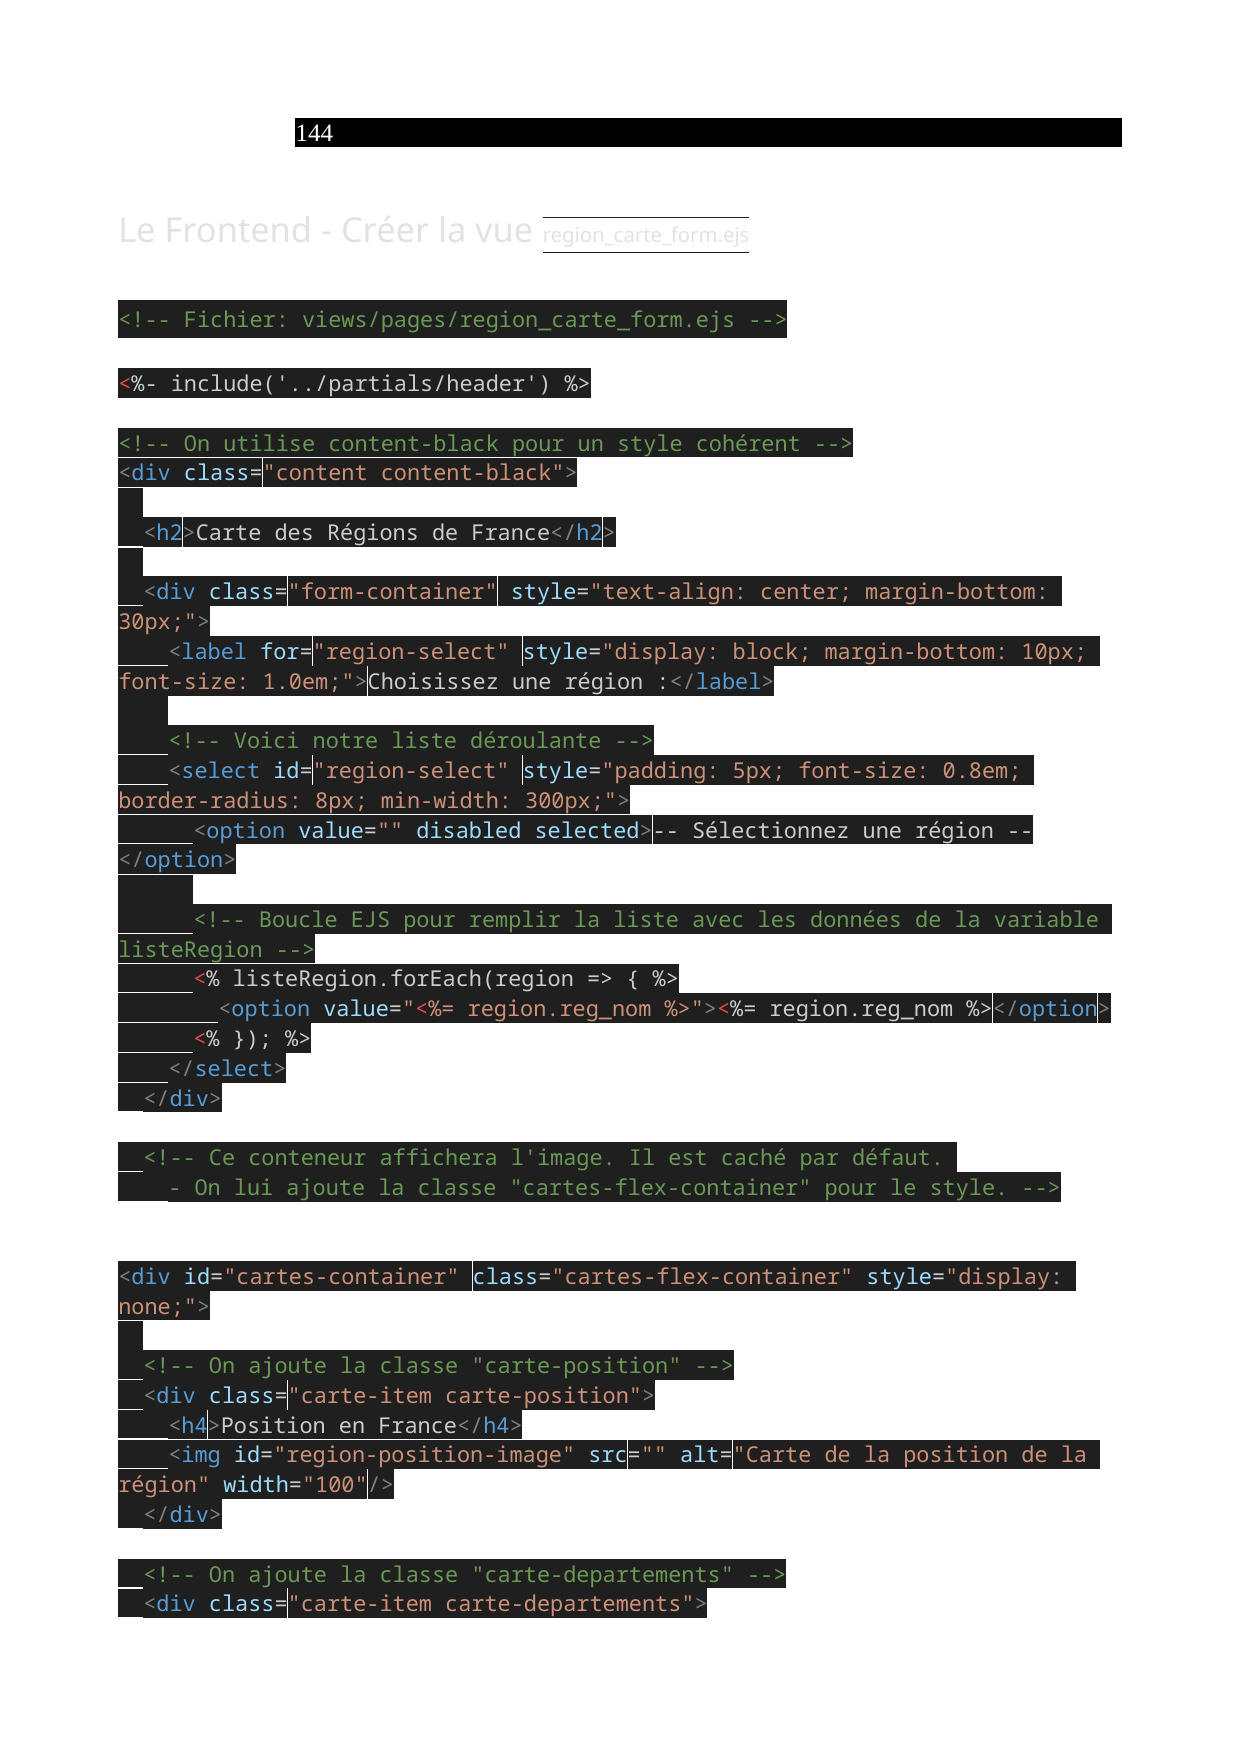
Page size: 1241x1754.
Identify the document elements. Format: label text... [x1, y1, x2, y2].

text - On lui ajoute la classe "cartes-flex-container" pour le style. --> [118, 1172, 1122, 1202]
text <% }); %> [118, 1023, 1122, 1053]
text <div class="content content-black"> [118, 457, 1122, 487]
text <!-- Voici notre liste déroulante --> [118, 725, 1122, 755]
text <div class="form-container" style="text-align: center; margin-bottom: 30px;"> [118, 576, 1122, 636]
text <!-- Fichier: views/pages/region_carte_form.ejs --> [118, 300, 1122, 338]
text </div> [118, 1083, 1122, 1112]
text <h2>Carte des Régions de France</h2> [118, 517, 1122, 547]
text <div class="carte-item carte-departements"> [118, 1588, 1122, 1618]
text <!-- On utilise content-black pour un style cohérent --> [118, 428, 1122, 457]
text <% listeRegion.forEach(region => { %> [118, 963, 1122, 993]
text <%- include('../partials/header') %> [118, 368, 1122, 398]
text <!-- On ajoute la classe "carte-position" --> [118, 1350, 1122, 1380]
text <div class="carte-item carte-position"> [118, 1380, 1122, 1410]
subtitle Le Frontend - Créer la vue region_carte_form.ejs [118, 206, 1122, 253]
text <h4>Position en France</h4> [118, 1410, 1122, 1439]
text <img id="region-position-image" src="" alt="Carte de la position de la région" width="100"/> [118, 1439, 1122, 1499]
text <!-- Boucle EJS pour remplir la liste avec les données de la variable listeRegion --> [118, 904, 1122, 963]
text <!-- Ce conteneur affichera l'image. Il est caché par défaut. [118, 1142, 1122, 1172]
text </div> [118, 1499, 1122, 1529]
text <div id="cartes-container" class="cartes-flex-container" style="display: none;"> [118, 1261, 1122, 1320]
text <select id="region-select" style="padding: 5px; font-size: 0.8em; border-radius: 8px; min-width: 300px;"> [118, 755, 1122, 814]
text </select> [118, 1053, 1122, 1083]
text <option value="<%= region.reg_nom %>"><%= region.reg_nom %></option> [118, 993, 1122, 1023]
text <!-- On ajoute la classe "carte-departements" --> [118, 1558, 1122, 1588]
text <option value="" disabled selected>-- Sélectionnez une région --</option> [118, 814, 1122, 874]
text <label for="region-select" style="display: block; margin-bottom: 10px; font-size: 1.0em;">Choisissez une région :</label> [118, 636, 1122, 696]
